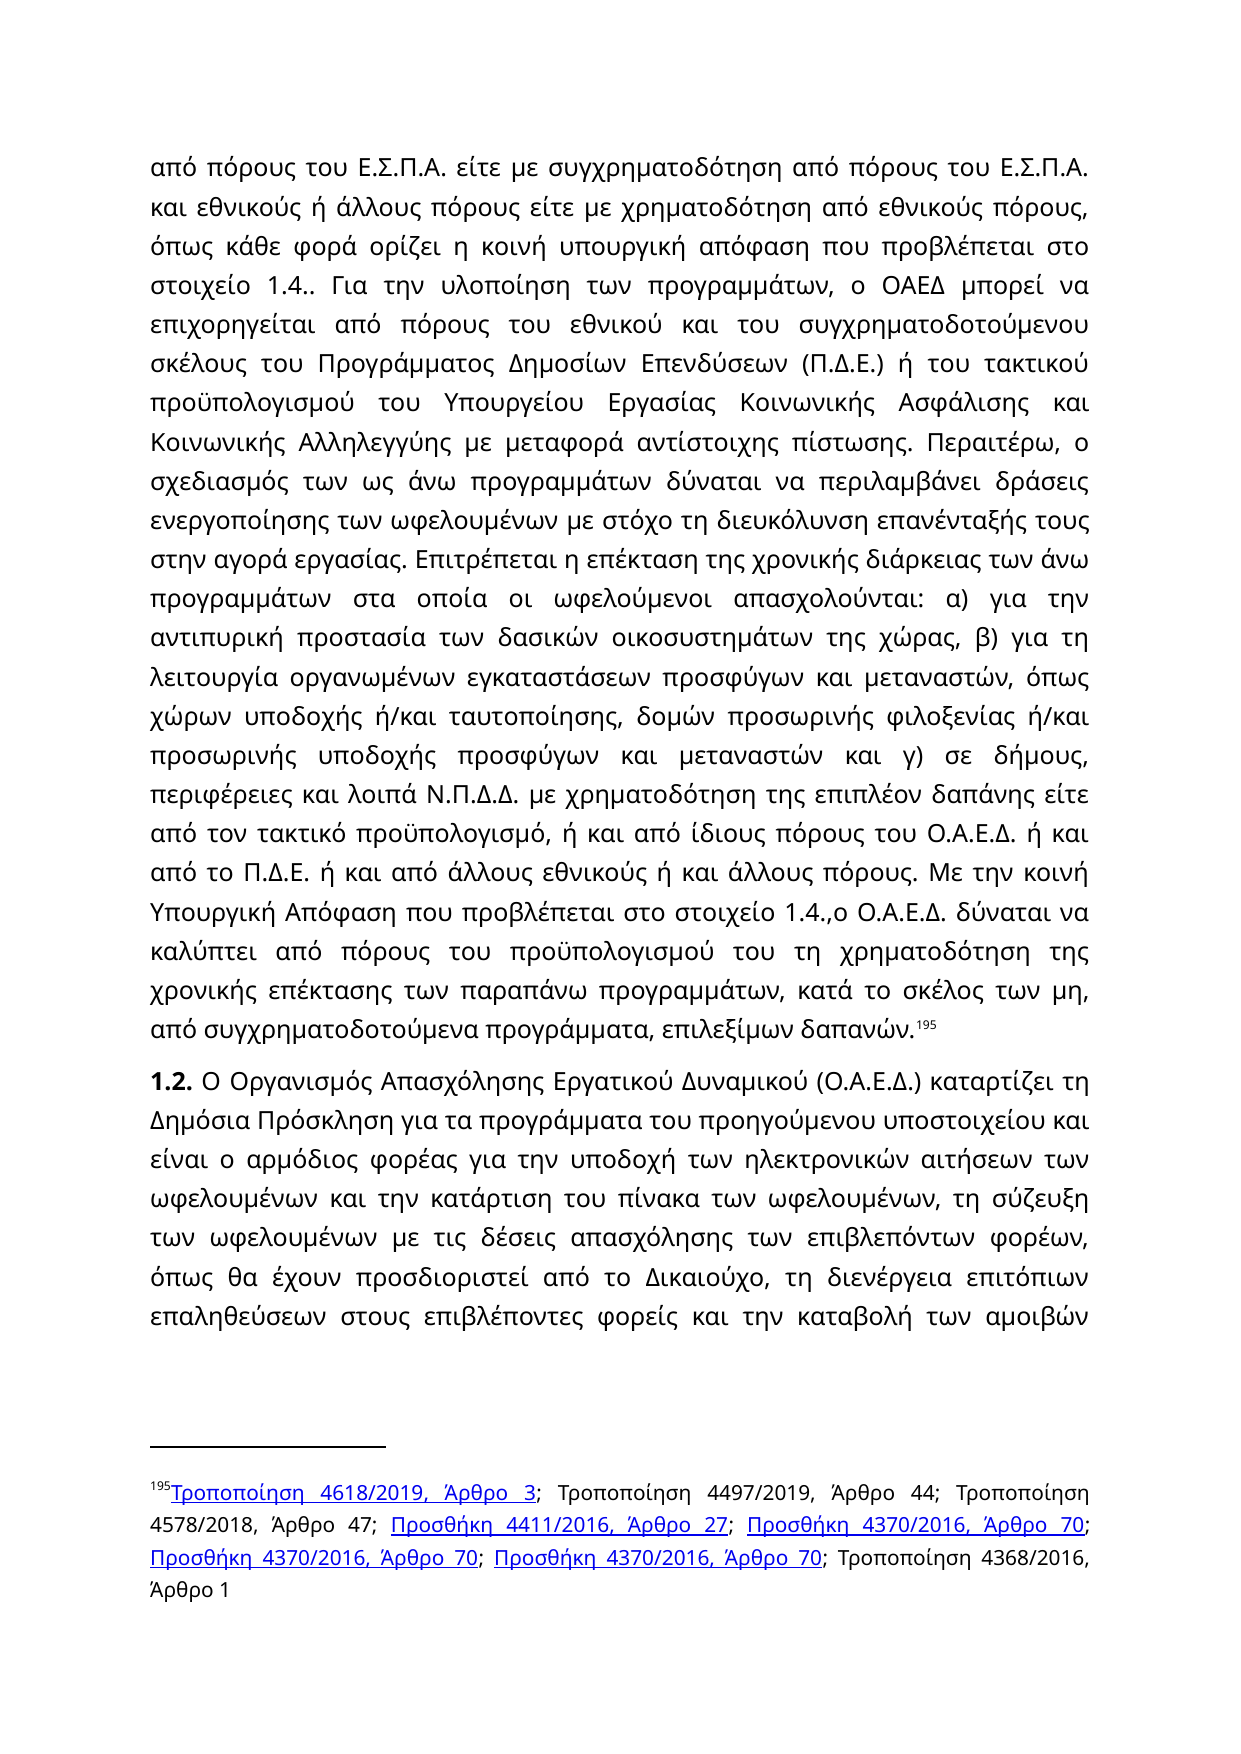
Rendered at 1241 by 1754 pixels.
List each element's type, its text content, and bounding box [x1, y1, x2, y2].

text από πόρους του Ε.Σ.Π.Α. είτε με συγχρηματοδότηση από πόρους του Ε.Σ.Π.Α. και εθνικούς ή άλλους πόρους είτε με χρηματοδότηση από εθνικούς πόρους, όπως κάθε φορά ορίζει η κοινή υπουργική απόφαση που προβλέπεται στο στοιχείο 1.4.. Για την υλοποίηση των προγραμμάτων, ο ΟΑΕΔ μπορεί να επιχορηγείται από πόρους του εθνικού και του συγχρηματοδοτούμενου σκέλους του Προγράμματος Δημοσίων Επενδύσεων (Π.Δ.Ε.) ή του τακτικού προϋπολογισμού του Υπουργείου Εργασίας Κοινωνικής Ασφάλισης και Κοινωνικής Αλληλεγγύης με μεταφορά αντίστοιχης πίστωσης. Περαιτέρω, ο σχεδιασμός των ως άνω προγραμμάτων δύναται να περιλαμβάνει δράσεις ενεργοποίησης των ωφελουμένων με στόχο τη διευκόλυνση επανένταξής τους στην αγορά εργασίας. Eπιτρέπεται η επέκταση της χρονικής διάρκειας των άνω προγραμμάτων στα οποία οι ωφελούμενοι απασχολούνται: α) για την αντιπυρική προστασία των δασικών οικοσυστημάτων της χώρας, β) για τη λειτουργία οργανωμένων εγκαταστάσεων προσφύγων και μεταναστών, όπως χώρων υποδοχής ή/και ταυτοποίησης, δομών προσωρινής φιλοξενίας ή/και προσωρινής υποδοχής προσφύγων και μεταναστών και γ) σε δήμους, περιφέρειες και λοιπά Ν.Π.Δ.Δ. με χρηματοδότηση της επιπλέον δαπάνης είτε από τον τακτικό προϋπολογισμό, ή και από ίδιους πόρους του Ο.Α.Ε.Δ. ή και από το Π.Δ.Ε. ή και από άλλους εθνικούς ή και άλλους πόρους. Με την κοινή Υπουργική Απόφαση που προβλέπεται στο στοιχείο 1.4.,ο Ο.Α.Ε.Δ. δύναται να καλύπτει από πόρους του προϋπολογισμού του τη χρηματοδότηση της χρονικής επέκτασης των παραπάνω προγραμμάτων, κατά το σκέλος των μη, από συγχρηματοδοτούμενα προγράμματα, επιλεξίμων δαπανών. [150, 150, 1090, 1046]
text Τροποποίηση 4618/2019, Άρθρο 3; Τροποποίηση 4497/2019, Άρθρο 44; Τροποποίηση 4578/2018, Άρθρο 47; Προσθήκη 4411/2016, Άρθρο 27; Προσθήκη 4370/2016, Άρθρο 70; Προσθήκη 4370/2016, Άρθρο 70; Προσθήκη 4370/2016, Άρθρο 70; Τροποποίηση 4368/2016, Άρθρο 1 [150, 1478, 1090, 1604]
text 1.2. Ο Οργανισμός Απασχόλησης Εργατικού Δυναμικού (Ο.Α.Ε.Δ.) καταρτίζει τη Δημόσια Πρόσκληση για τα προγράμματα του προηγούμενου υποστοιχείου και είναι ο αρμόδιος φορέας για την υποδοχή των ηλεκτρονικών αιτήσεων των ωφελουμένων και την κατάρτιση του πίνακα των ωφελουμένων, τη σύζευξη των ωφελουμένων με τις δέσεις απασχόλησης των επιβλεπόντων φορέων, όπως θα έχουν προσδιοριστεί από το Δικαιούχο, τη διενέργεια επιτόπιων επαληθεύσεων στους επιβλέποντες φορείς και την καταβολή των αμοιβών [150, 1063, 1090, 1332]
